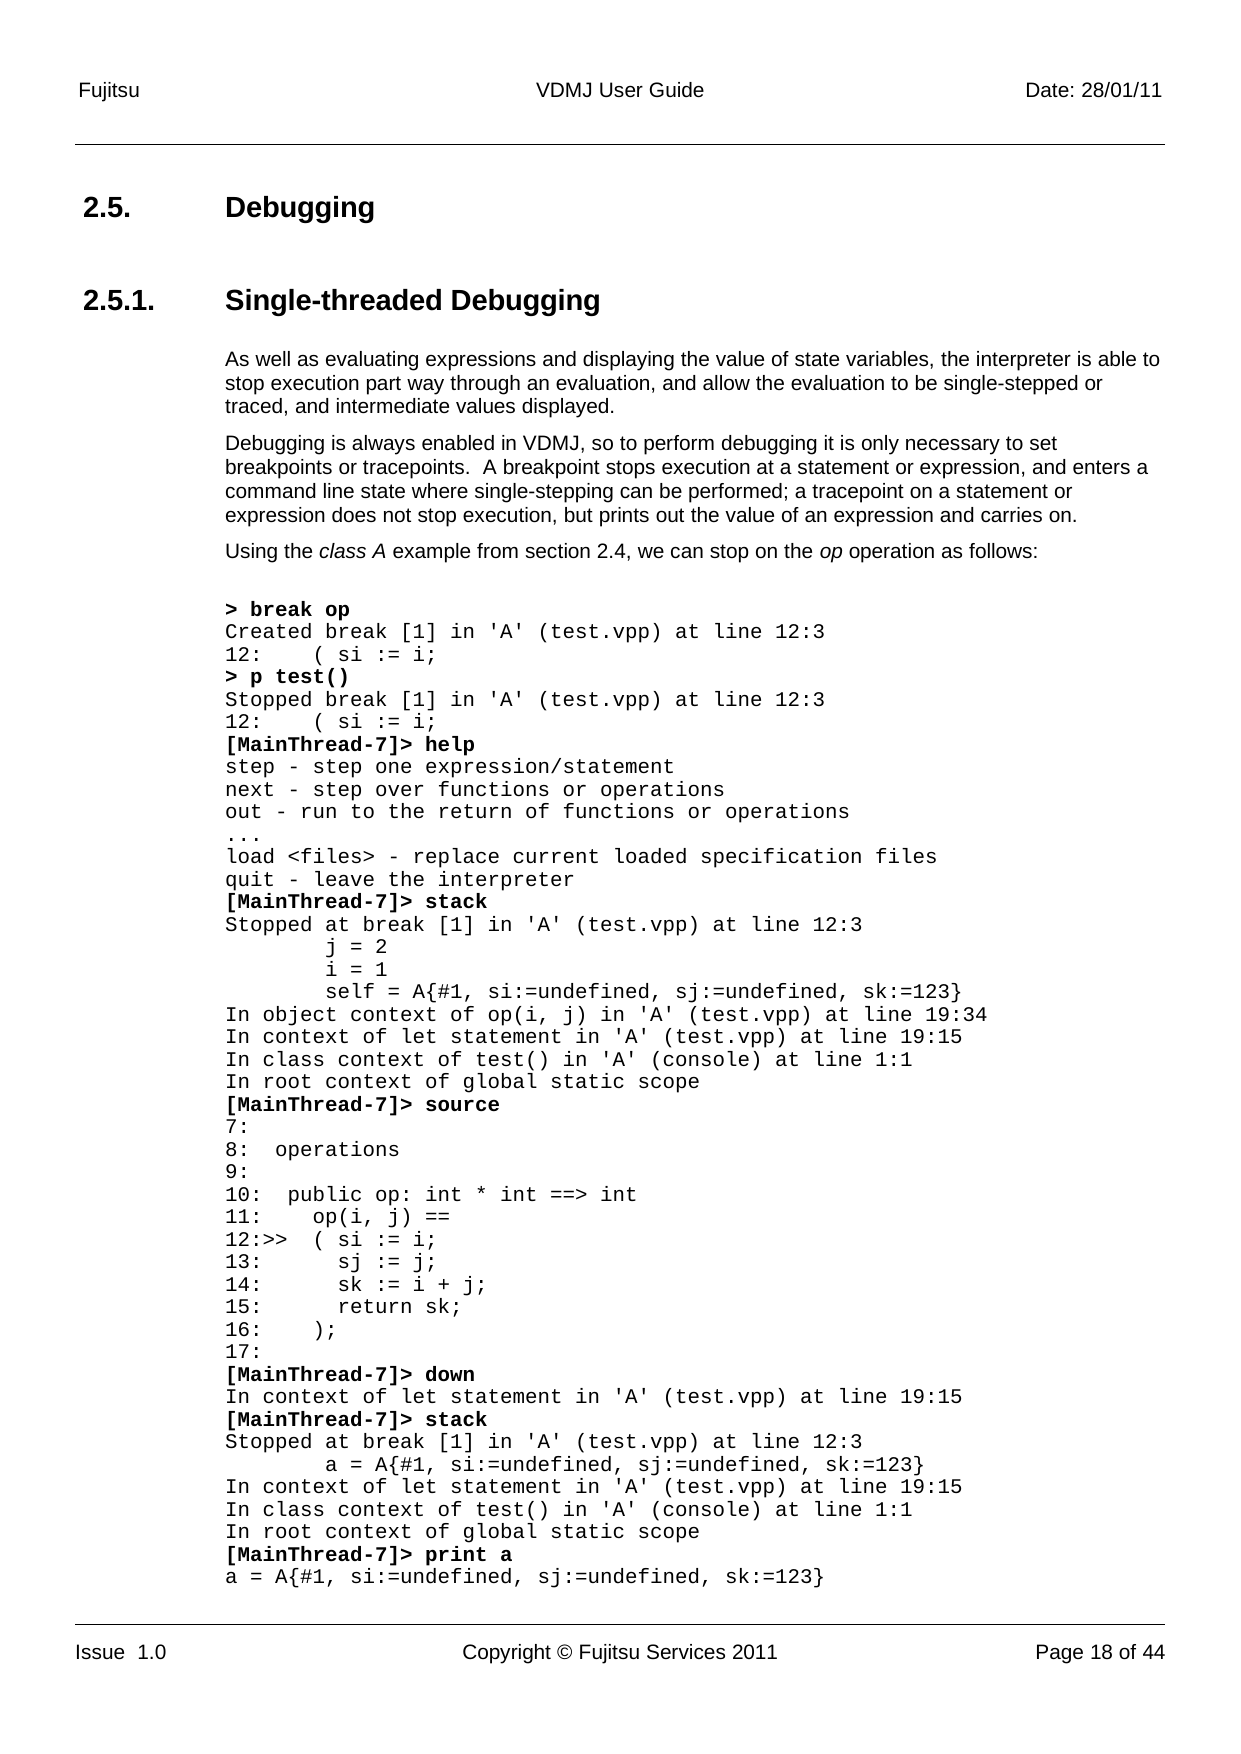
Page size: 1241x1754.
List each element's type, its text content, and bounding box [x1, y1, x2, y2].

text 17: [225, 1341, 1165, 1363]
text 13: sj := j; [225, 1251, 1165, 1273]
text Created break [1] in 'A' (test.vpp) at line 12:3 [225, 621, 1165, 643]
text In context of let statement in 'A' (test.vpp) at line 19:15 [225, 1026, 1165, 1048]
text [MainThread-7]> source [225, 1093, 1165, 1116]
text 11: op(i, j) == [225, 1206, 1165, 1228]
text step - step one expression/statement [225, 756, 1165, 778]
text In object context of op(i, j) in 'A' (test.vpp) at line 19:34 [225, 1003, 1165, 1026]
text In root context of global static scope [225, 1521, 1165, 1543]
text Stopped at break [1] in 'A' (test.vpp) at line 12:3 [225, 913, 1165, 936]
text a = A{#1, si:=undefined, sj:=undefined, sk:=123} [225, 1453, 1165, 1476]
text j = 2 [225, 936, 1165, 958]
text Stopped at break [1] in 'A' (test.vpp) at line 12:3 [225, 1431, 1165, 1453]
text 7: [225, 1116, 1165, 1138]
text 15: return sk; [225, 1296, 1165, 1318]
text In root context of global static scope [225, 1071, 1165, 1093]
text [MainThread-7]> print a [225, 1543, 1165, 1566]
text 14: sk := i + j; [225, 1273, 1165, 1296]
text 10: public op: int * int ==> int [225, 1183, 1165, 1206]
text [MainThread-7]> help [225, 733, 1165, 756]
text i = 1 [225, 958, 1165, 981]
text Stopped break [1] in 'A' (test.vpp) at line 12:3 [225, 688, 1165, 711]
text 8: operations [225, 1138, 1165, 1161]
subtitle Single-threaded Debugging [75, 283, 1165, 317]
text Using the class A example from section 2.4, we can stop on the op operation as follows: [225, 539, 1165, 563]
text As well as evaluating expressions and displaying the value of state variables, the interpreter is able to stop execution part way through an evaluation, and allow the evaluation to be single-stepped or traced, and intermediate values displayed. [225, 347, 1165, 419]
text load <files> - replace current loaded specification files [225, 846, 1165, 868]
text out - run to the return of functions or operations [225, 801, 1165, 823]
text next - step over functions or operations [225, 778, 1165, 801]
text a = A{#1, si:=undefined, sj:=undefined, sk:=123} [225, 1566, 1165, 1588]
text In class context of test() in 'A' (console) at line 1:1 [225, 1498, 1165, 1521]
text 12:>> ( si := i; [225, 1228, 1165, 1251]
text Debugging is always enabled in VDMJ, so to perform debugging it is only necessary to set breakpoints or tracepoints. A breakpoint stops execution at a statement or expression, and enters a command line state where single-stepping can be performed; a tracepoint on a statement or expression does not stop execution, but prints out the value of an expression and carries on. [225, 431, 1165, 527]
text 12: ( si := i; [225, 643, 1165, 666]
text In context of let statement in 'A' (test.vpp) at line 19:15 [225, 1476, 1165, 1498]
text 16: ); [225, 1318, 1165, 1341]
text In context of let statement in 'A' (test.vpp) at line 19:15 [225, 1386, 1165, 1408]
text self = A{#1, si:=undefined, sj:=undefined, sk:=123} [225, 981, 1165, 1003]
text > break op [225, 598, 1165, 621]
text ... [225, 823, 1165, 846]
subtitle Debugging [75, 190, 1165, 223]
text > p test() [225, 666, 1165, 688]
text [MainThread-7]> stack [225, 1408, 1165, 1431]
text quit - leave the interpreter [225, 868, 1165, 891]
text 12: ( si := i; [225, 711, 1165, 733]
text In class context of test() in 'A' (console) at line 1:1 [225, 1048, 1165, 1071]
text 9: [225, 1161, 1165, 1183]
text [MainThread-7]> down [225, 1363, 1165, 1386]
text [MainThread-7]> stack [225, 891, 1165, 913]
